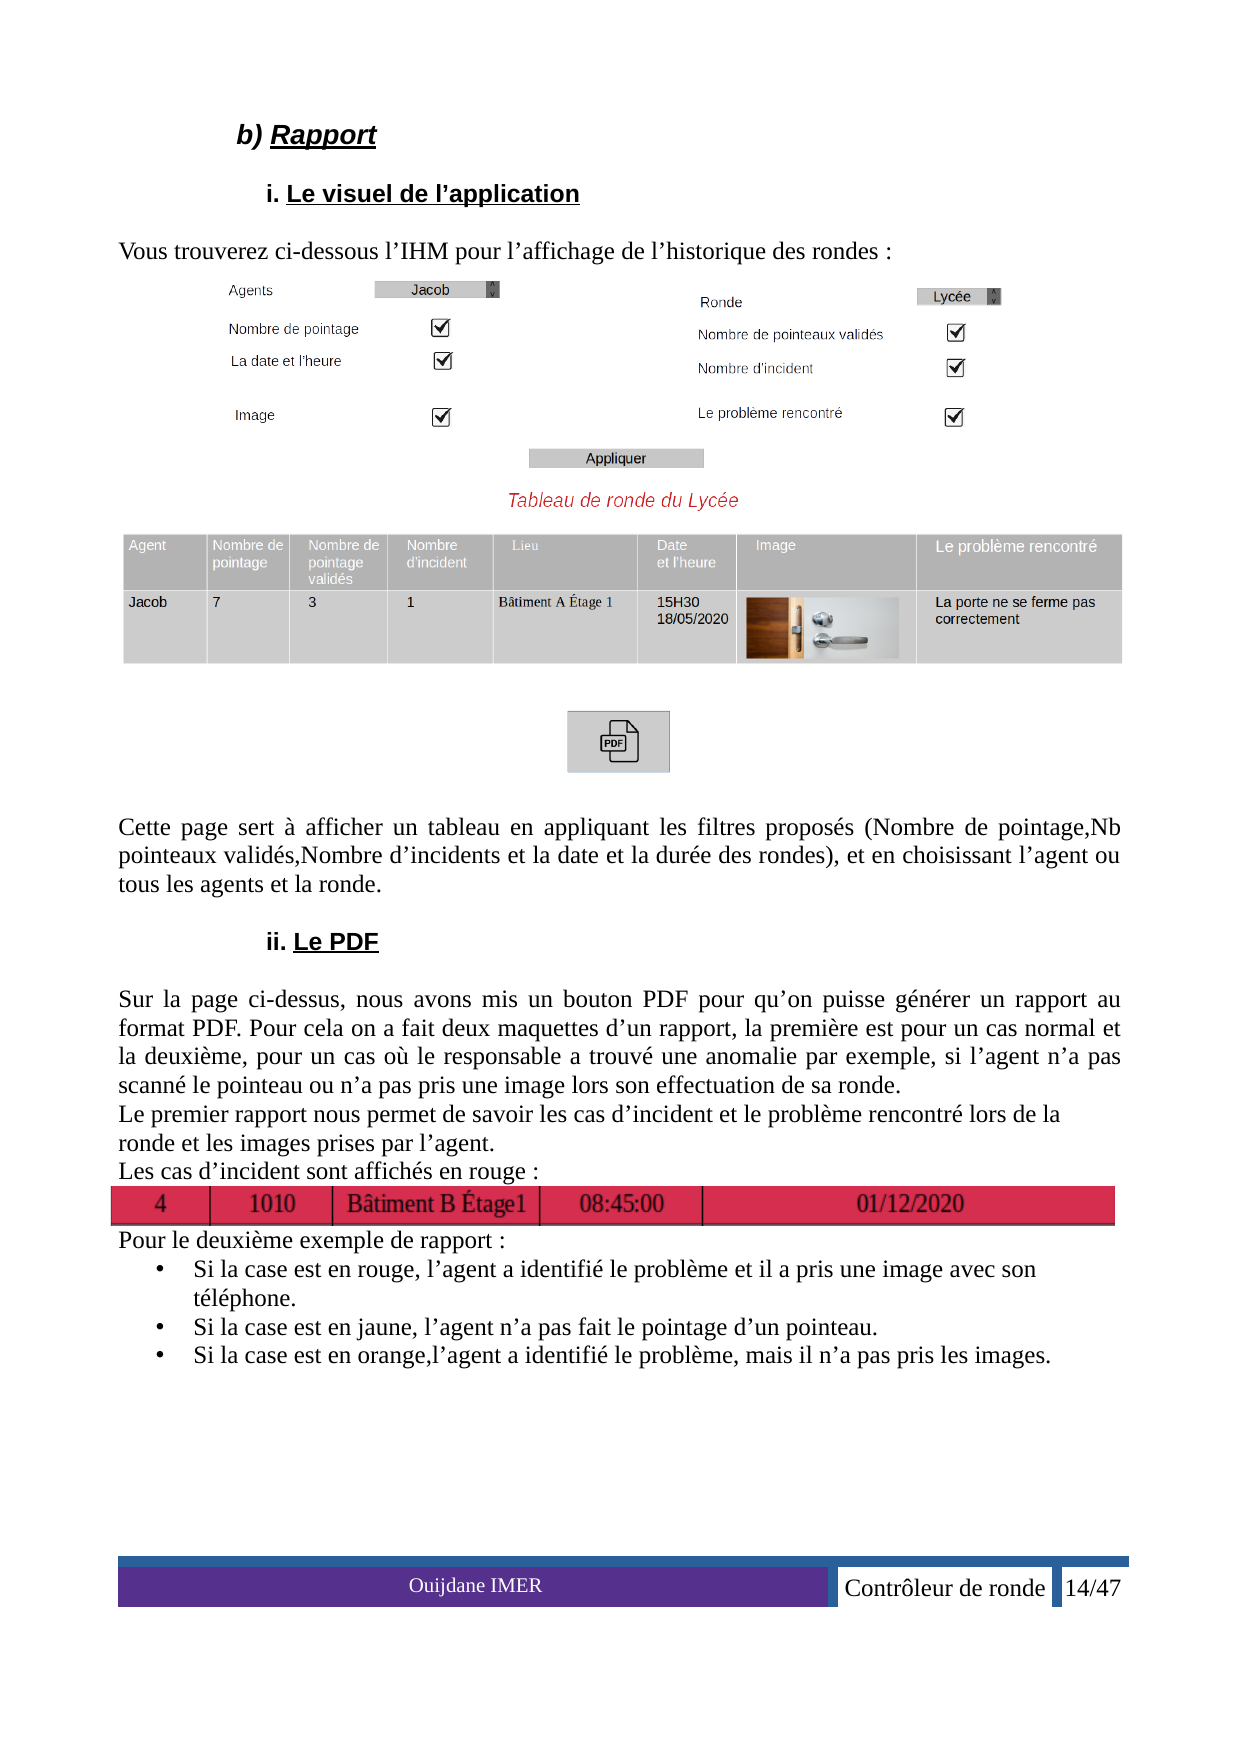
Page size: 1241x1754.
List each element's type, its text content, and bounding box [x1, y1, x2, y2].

picture [110, 1186, 1115, 1226]
text Cette page sert à afficher un tableau en appliquant les filtres proposés (Nombre de pointage,Nb pointeaux validés,Nombre d’incidents et la date et la durée des rondes), et en choisissant l’agent ou tous les agents et la ronde. [118, 812, 1122, 898]
text Sur la page ci-dessus, nous avons mis un bouton PDF pour qu’on puisse générer un rapport au format PDF. Pour cela on a fait deux maquettes d’un rapport, la première est pour un cas normal et la deuxième, pour un cas où le responsable a trouvé une anomalie par exemple, si l’agent n’a pas scanné le pointeau ou n’a pas pris une image lors son effectuation de sa ronde. [118, 984, 1122, 1099]
list Si la case est en rouge, l’agent a identifié le problème et il a pris une image avec son téléphone. [156, 1254, 1122, 1312]
list Si la case est en orange,l’agent a identifié le problème, mais il n’a pas pris les images. [156, 1340, 1122, 1369]
text Le premier rapport nous permet de savoir les cas d’incident et le problème rencontré lors de la ronde et les images prises par l’agent. [118, 1099, 1122, 1156]
subtitle Le PDF [266, 927, 1122, 955]
picture [118, 264, 1123, 783]
text Vous trouverez ci-dessous l’IHM pour l’affichage de l’historique des rondes : [118, 236, 1122, 264]
subtitle Rapport [118, 118, 1122, 150]
text Pour le deuxième exemple de rapport : [118, 1185, 1122, 1254]
subtitle Le visuel de l’application [266, 179, 1122, 207]
text Les cas d’incident sont affichés en rouge : [118, 1156, 1122, 1185]
list Si la case est en jaune, l’agent n’a pas fait le pointage d’un pointeau. [156, 1312, 1122, 1340]
